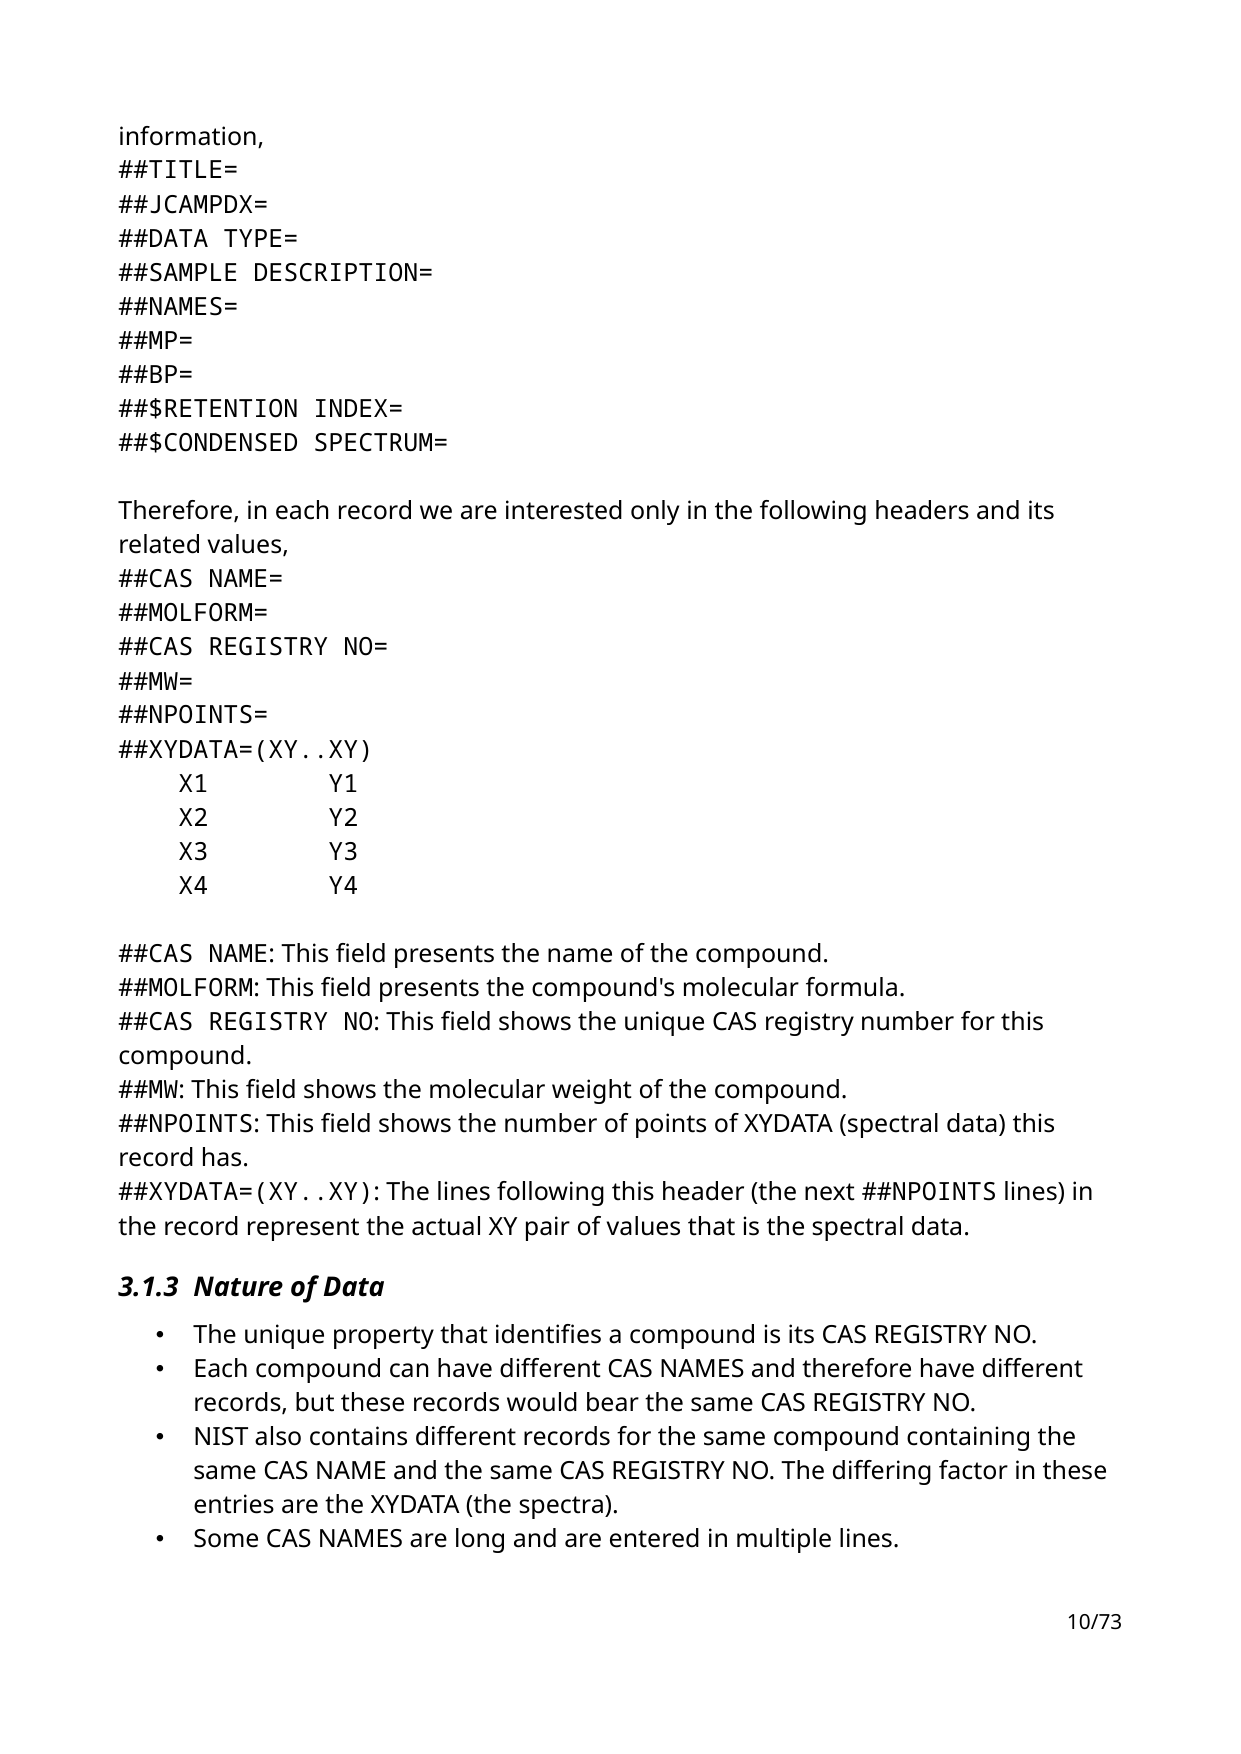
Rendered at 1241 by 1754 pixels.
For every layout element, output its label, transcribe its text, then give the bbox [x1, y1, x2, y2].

list Some CAS NAMES are long and are entered in multiple lines. [156, 1521, 1122, 1555]
text X2 Y2 [118, 799, 1122, 833]
text ##NPOINTS: This field shows the number of points of XYDATA (spectral data) this record has. [118, 1106, 1122, 1174]
text ##TITLE= [118, 152, 1122, 186]
text ##SAMPLE DESCRIPTION= [118, 254, 1122, 288]
text information, [118, 118, 1122, 152]
text ##$RETENTION INDEX= [118, 391, 1122, 425]
text X1 Y1 [118, 765, 1122, 799]
text ##CAS REGISTRY NO= [118, 629, 1122, 663]
text ##MW: This field shows the molecular weight of the compound. [118, 1072, 1122, 1106]
list Each compound can have different CAS NAMES and therefore have different records, but these records would bear the same CAS REGISTRY NO. [156, 1351, 1122, 1419]
text ##CAS NAME: This field presents the name of the compound. [118, 936, 1122, 970]
text ##$CONDENSED SPECTRUM= [118, 425, 1122, 459]
text ##CAS NAME= [118, 561, 1122, 595]
text ##CAS REGISTRY NO: This field shows the unique CAS registry number for this compound. [118, 1004, 1122, 1072]
text ##MW= [118, 663, 1122, 697]
text ##BP= [118, 357, 1122, 391]
text ##NPOINTS= [118, 697, 1122, 731]
list NIST also contains different records for the same compound containing the same CAS NAME and the same CAS REGISTRY NO. The differing factor in these entries are the XYDATA (the spectra). [156, 1419, 1122, 1521]
text ##MP= [118, 322, 1122, 357]
list The unique property that identifies a compound is its CAS REGISTRY NO. [156, 1317, 1122, 1351]
text ##MOLFORM= [118, 595, 1122, 629]
text ##DATA TYPE= [118, 220, 1122, 254]
text ##NAMES= [118, 288, 1122, 322]
text ##XYDATA=(XY..XY): The lines following this header (the next ##NPOINTS lines) in the record represent the actual XY pair of values that is the spectral data. [118, 1174, 1122, 1242]
text Therefore, in each record we are interested only in the following headers and its related values, [118, 493, 1122, 561]
text ##JCAMPDX= [118, 186, 1122, 220]
text ##XYDATA=(XY..XY) [118, 731, 1122, 765]
text X4 Y4 [118, 867, 1122, 902]
text ##MOLFORM: This field presents the compound's molecular formula. [118, 970, 1122, 1004]
subtitle Nature of Data [118, 1267, 1122, 1304]
text X3 Y3 [118, 833, 1122, 867]
